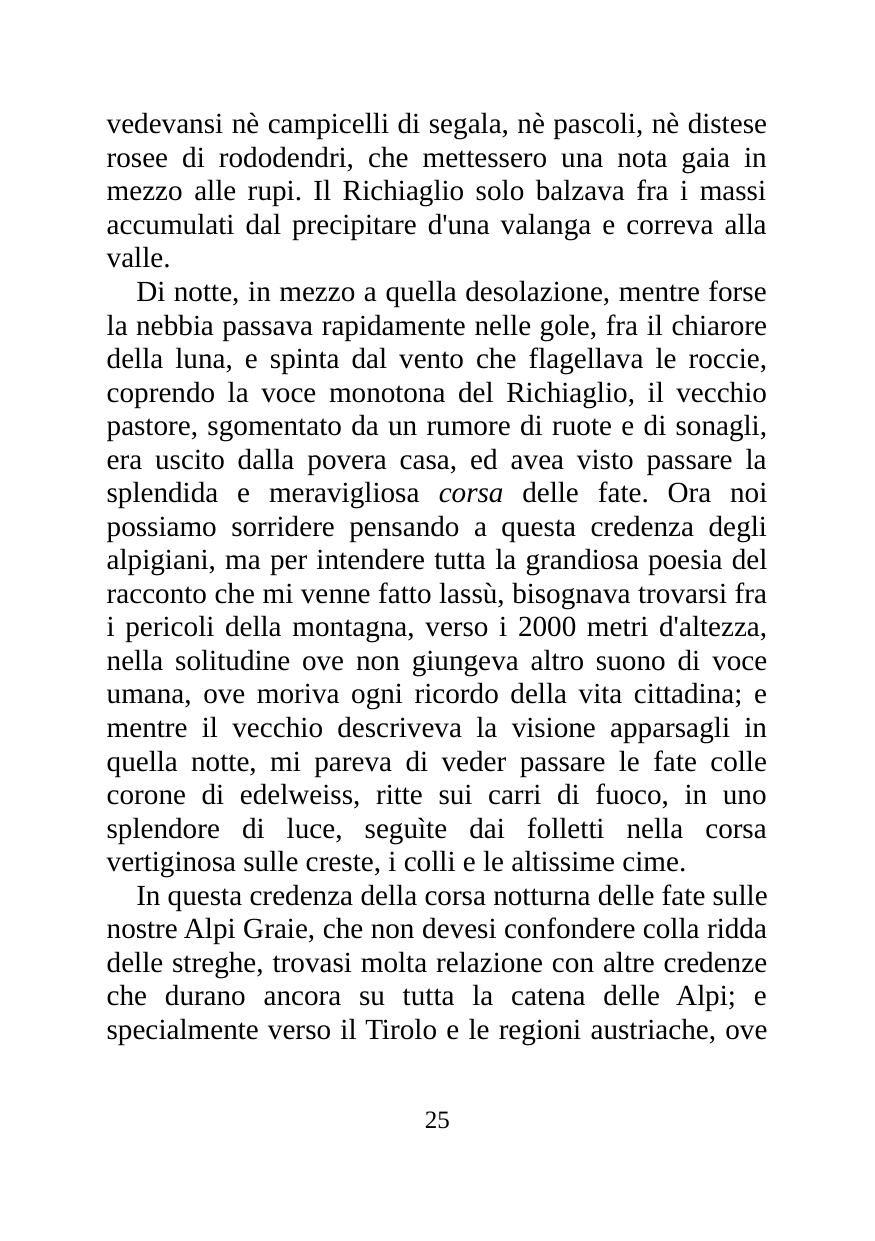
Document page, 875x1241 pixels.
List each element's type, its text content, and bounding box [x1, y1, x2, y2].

text vedevansi nè campicelli di segala, nè pascoli, nè distese rosee di rododendri, che mettessero una nota gaia in mezzo alle rupi. Il Richiaglio solo balzava fra i massi accumulati dal precipitare d'una valanga e correva alla valle. [106, 106, 768, 274]
text Di notte, in mezzo a quella desolazione, mentre forse la nebbia passava rapidamente nelle gole, fra il chiarore della luna, e spinta dal vento che flagellava le roccie, coprendo la voce monotona del Richiaglio, il vecchio pastore, sgomentato da un rumore di ruote e di sonagli, era uscito dalla povera casa, ed avea visto passare la splendida e meravigliosa corsa delle fate. Ora noi possiamo sorridere pensando a questa credenza degli alpigiani, ma per intendere tutta la grandiosa poesia del racconto che mi venne fatto lassù, bisognava trovarsi fra i pericoli della montagna, verso i 2000 metri d'altezza, nella solitudine ove non giungeva altro suono di voce umana, ove moriva ogni ricordo della vita cittadina; e mentre il vecchio descriveva la visione apparsagli in quella notte, mi pareva di veder passare le fate colle corone di edelweiss, ritte sui carri di fuoco, in uno splendore di luce, seguìte dai folletti nella corsa vertiginosa sulle creste, i colli e le altissime cime. [106, 274, 768, 878]
text In questa credenza della corsa notturna delle fate sulle nostre Alpi Graie, che non devesi confondere colla ridda delle streghe, trovasi molta relazione con altre credenze che durano ancora su tutta la catena delle Alpi; e specialmente verso il Tirolo e le regioni austriache, ove [106, 878, 768, 1046]
